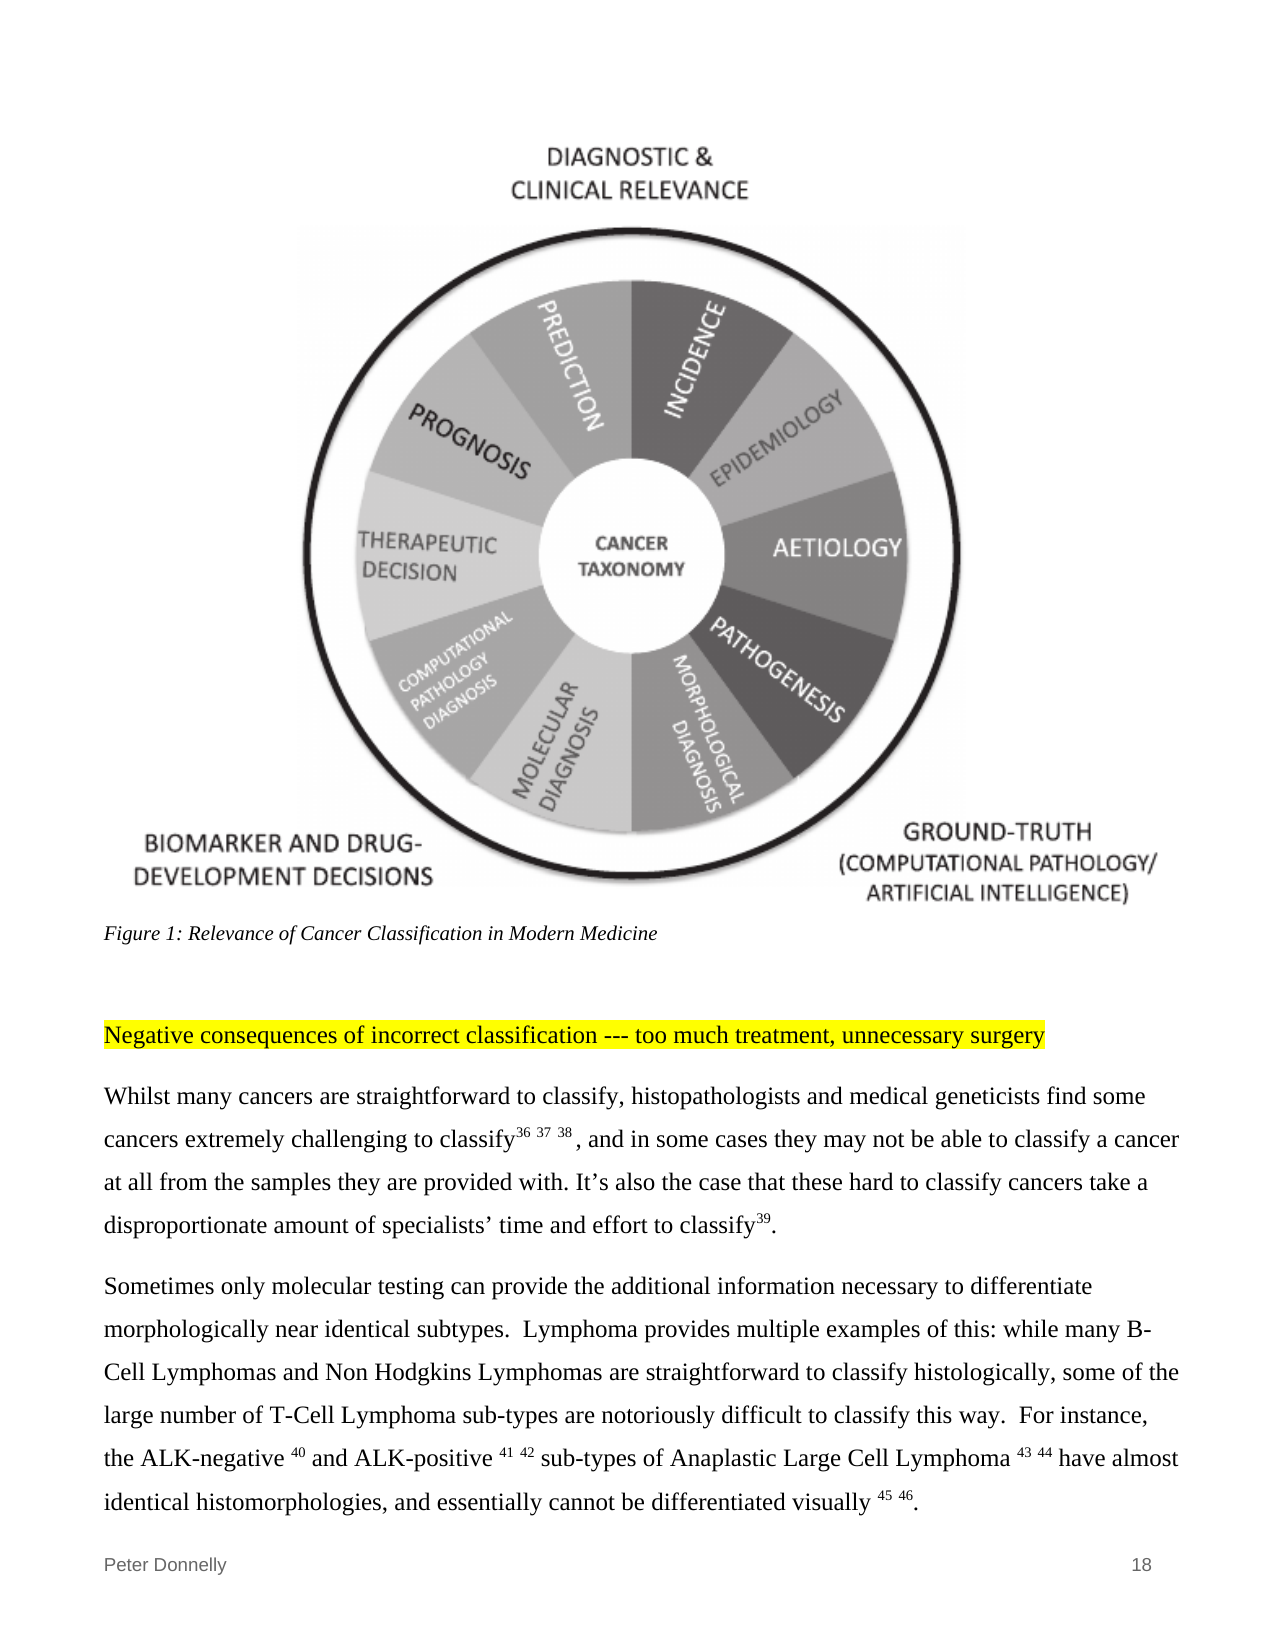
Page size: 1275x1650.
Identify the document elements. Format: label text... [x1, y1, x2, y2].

text Negative consequences of incorrect classification --- too much treatment, unnecessary surgery [103, 1020, 1181, 1049]
picture [103, 132, 1182, 921]
text Whilst many cancers are straightforward to classify, histopathologists and medical geneticists find some cancers extremely challenging to classify , and in some cases they may not be able to classify a cancer at all from the samples they are provided with. It’s also the case that these hard to classify cancers take a disproportionate amount of specialists’ time and effort to classify. [103, 1081, 1181, 1239]
text Sometimes only molecular testing can provide the additional information necessary to differentiate morphologically near identical subtypes. Lymphoma provides multiple examples of this: while many B-Cell Lymphomas and Non Hodgkins Lymphomas are straightforward to classify histologically, some of the large number of T-Cell Lymphoma sub-types are notoriously difficult to classify this way. For instance, the ALK-negative and ALK-positive sub-types of Anaplastic Large Cell Lymphoma have almost identical histomorphologies, and essentially cannot be differentiated visually . [103, 1271, 1181, 1515]
text Figure 1: Relevance of Cancer Classification in Modern Medicine [103, 921, 1181, 945]
